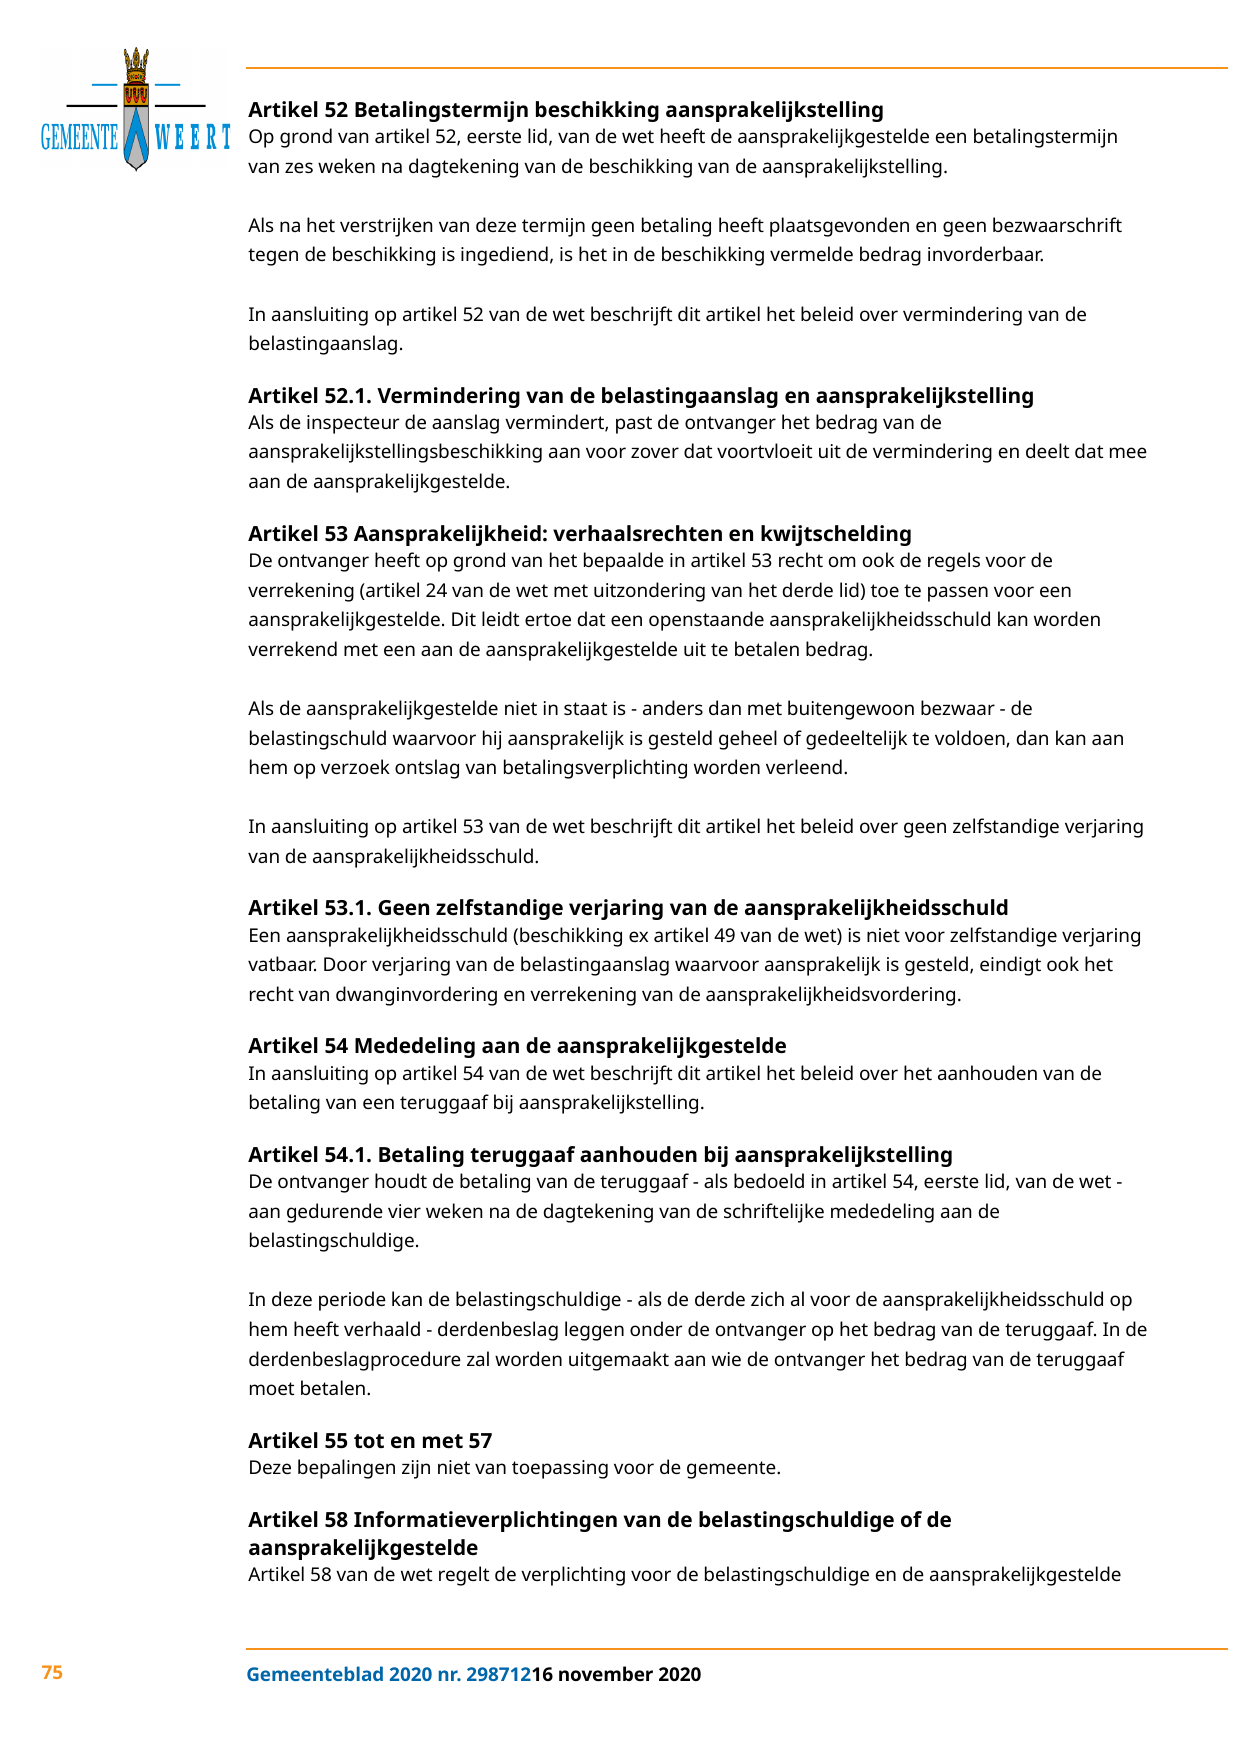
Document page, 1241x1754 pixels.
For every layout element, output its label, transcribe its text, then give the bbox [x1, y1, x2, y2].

text In aansluiting op artikel 53 van de wet beschrijft dit artikel het beleid over geen zelfstandige verjaring van de aansprakelijkheidsschuld. [248, 813, 1152, 869]
text Artikel 52.1. Vermindering van de belastingaanslag en aansprakelijkstelling [248, 381, 1152, 409]
text Artikel 54.1. Betaling teruggaaf aanhouden bij aansprakelijkstelling [248, 1140, 1152, 1168]
text Artikel 53 Aansprakelijkheid: verhaalsrechten en kwijtschelding [248, 519, 1152, 547]
text Artikel 53.1. Geen zelfstandige verjaring van de aansprakelijkheidsschuld [248, 893, 1152, 922]
text Artikel 54 Mededeling aan de aansprakelijkgestelde [248, 1031, 1152, 1060]
text Als de aansprakelijkgestelde niet in staat is - anders dan met buitengewoon bezwaar - de belastingschuld waarvoor hij aansprakelijk is gesteld geheel of gedeeltelijk te voldoen, dan kan aan hem op verzoek ontslag van betalingsverplichting worden verleend. [248, 695, 1152, 780]
text Als na het verstrijken van deze termijn geen betaling heeft plaatsgevonden en geen bezwaarschrift tegen de beschikking is ingediend, is het in de beschikking vermelde bedrag invorderbaar. [248, 212, 1152, 267]
text Artikel 55 tot en met 57 [248, 1426, 1152, 1454]
text Een aansprakelijkheidsschuld (beschikking ex artikel 49 van de wet) is niet voor zelfstandige verjaring vatbaar. Door verjaring van de belastingaanslag waarvoor aansprakelijk is gesteld, eindigt ook het recht van dwanginvordering en verrekening van de aansprakelijkheidsvordering. [248, 922, 1152, 1007]
text De ontvanger heeft op grond van het bepaalde in artikel 53 recht om ook de regels voor de verrekening (artikel 24 van de wet met uitzondering van het derde lid) toe te passen voor een aansprakelijkgestelde. Dit leidt ertoe dat een openstaande aansprakelijkheidsschuld kan worden verrekend met een aan de aansprakelijkgestelde uit te betalen bedrag. [248, 547, 1152, 662]
text De ontvanger houdt de betaling van de teruggaaf - als bedoeld in artikel 54, eerste lid, van de wet - aan gedurende vier weken na de dagtekening van de schriftelijke mededeling aan de belastingschuldige. [248, 1168, 1152, 1253]
text Als de inspecteur de aanslag vermindert, past de ontvanger het bedrag van de aansprakelijkstellingsbeschikking aan voor zover dat voortvloeit uit de vermindering en deelt dat mee aan de aansprakelijkgestelde. [248, 409, 1152, 494]
text In deze periode kan de belastingschuldige - als de derde zich al voor de aansprakelijkheidsschuld op hem heeft verhaald - derdenbeslag leggen onder de ontvanger op het bedrag van de teruggaaf. In de derdenbeslagprocedure zal worden uitgemaakt aan wie de ontvanger het bedrag van de teruggaaf moet betalen. [248, 1287, 1152, 1401]
text Op grond van artikel 52, eerste lid, van de wet heeft de aansprakelijkgestelde een betalingstermijn van zes weken na dagtekening van de beschikking van de aansprakelijkstelling. [248, 123, 1152, 178]
picture [41, 47, 231, 172]
text In aansluiting op artikel 52 van de wet beschrijft dit artikel het beleid over vermindering van de belastingaanslag. [248, 301, 1152, 356]
text Deze bepalingen zijn niet van toepassing voor de gemeente. [248, 1454, 1152, 1480]
text Artikel 52 Betalingstermijn beschikking aansprakelijkstelling [248, 95, 1152, 123]
text In aansluiting op artikel 54 van de wet beschrijft dit artikel het beleid over het aanhouden van de betaling van een teruggaaf bij aansprakelijkstelling. [248, 1060, 1152, 1115]
text Artikel 58 van de wet regelt de verplichting voor de belastingschuldige en de aansprakelijkgestelde [248, 1562, 1152, 1587]
text Artikel 58 Informatieverplichtingen van de belastingschuldige of de aansprakelijkgestelde [248, 1505, 1152, 1562]
